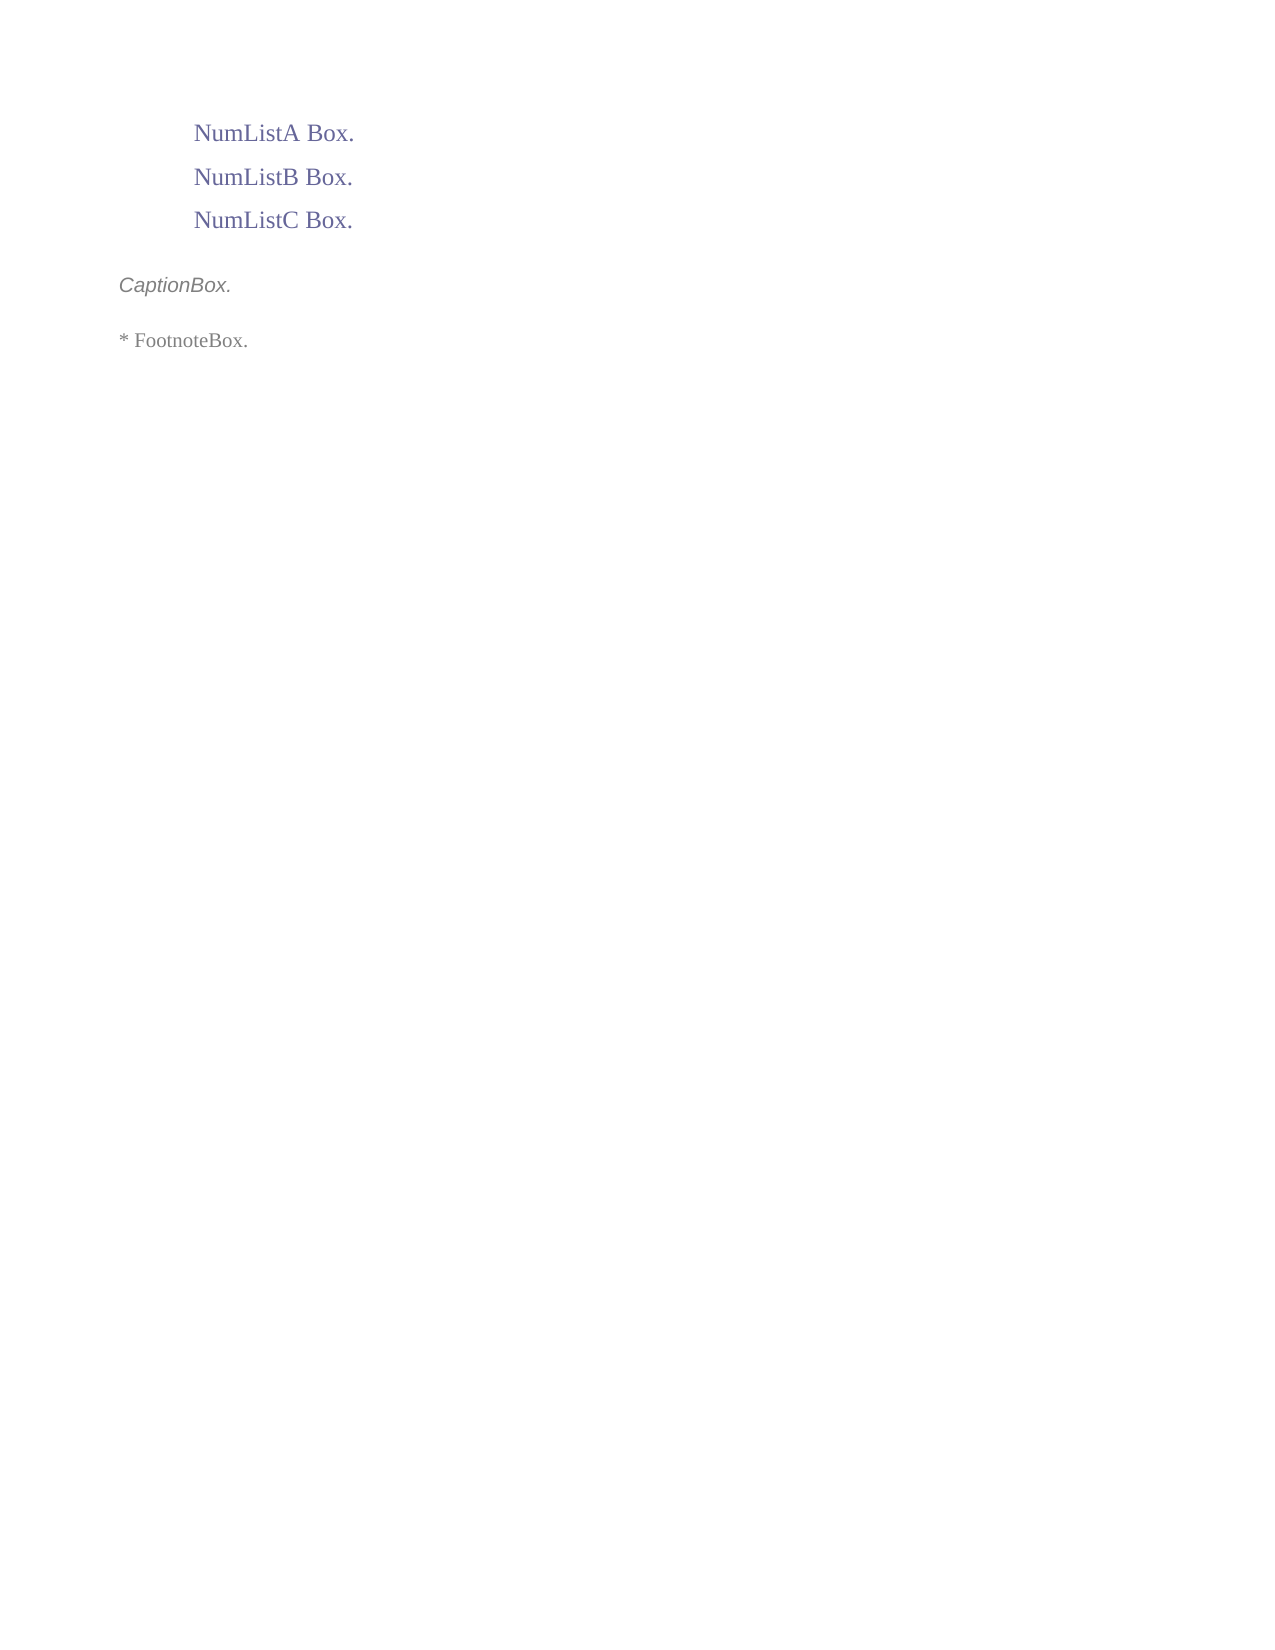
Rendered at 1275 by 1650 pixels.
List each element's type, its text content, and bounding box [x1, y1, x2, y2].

list NumListB Box. [193, 162, 1156, 190]
list NumListA Box. [193, 118, 1156, 147]
text CaptionBox. [118, 273, 1156, 297]
list NumListC Box. [193, 205, 1156, 233]
text * FootnoteBox. [118, 328, 1156, 352]
